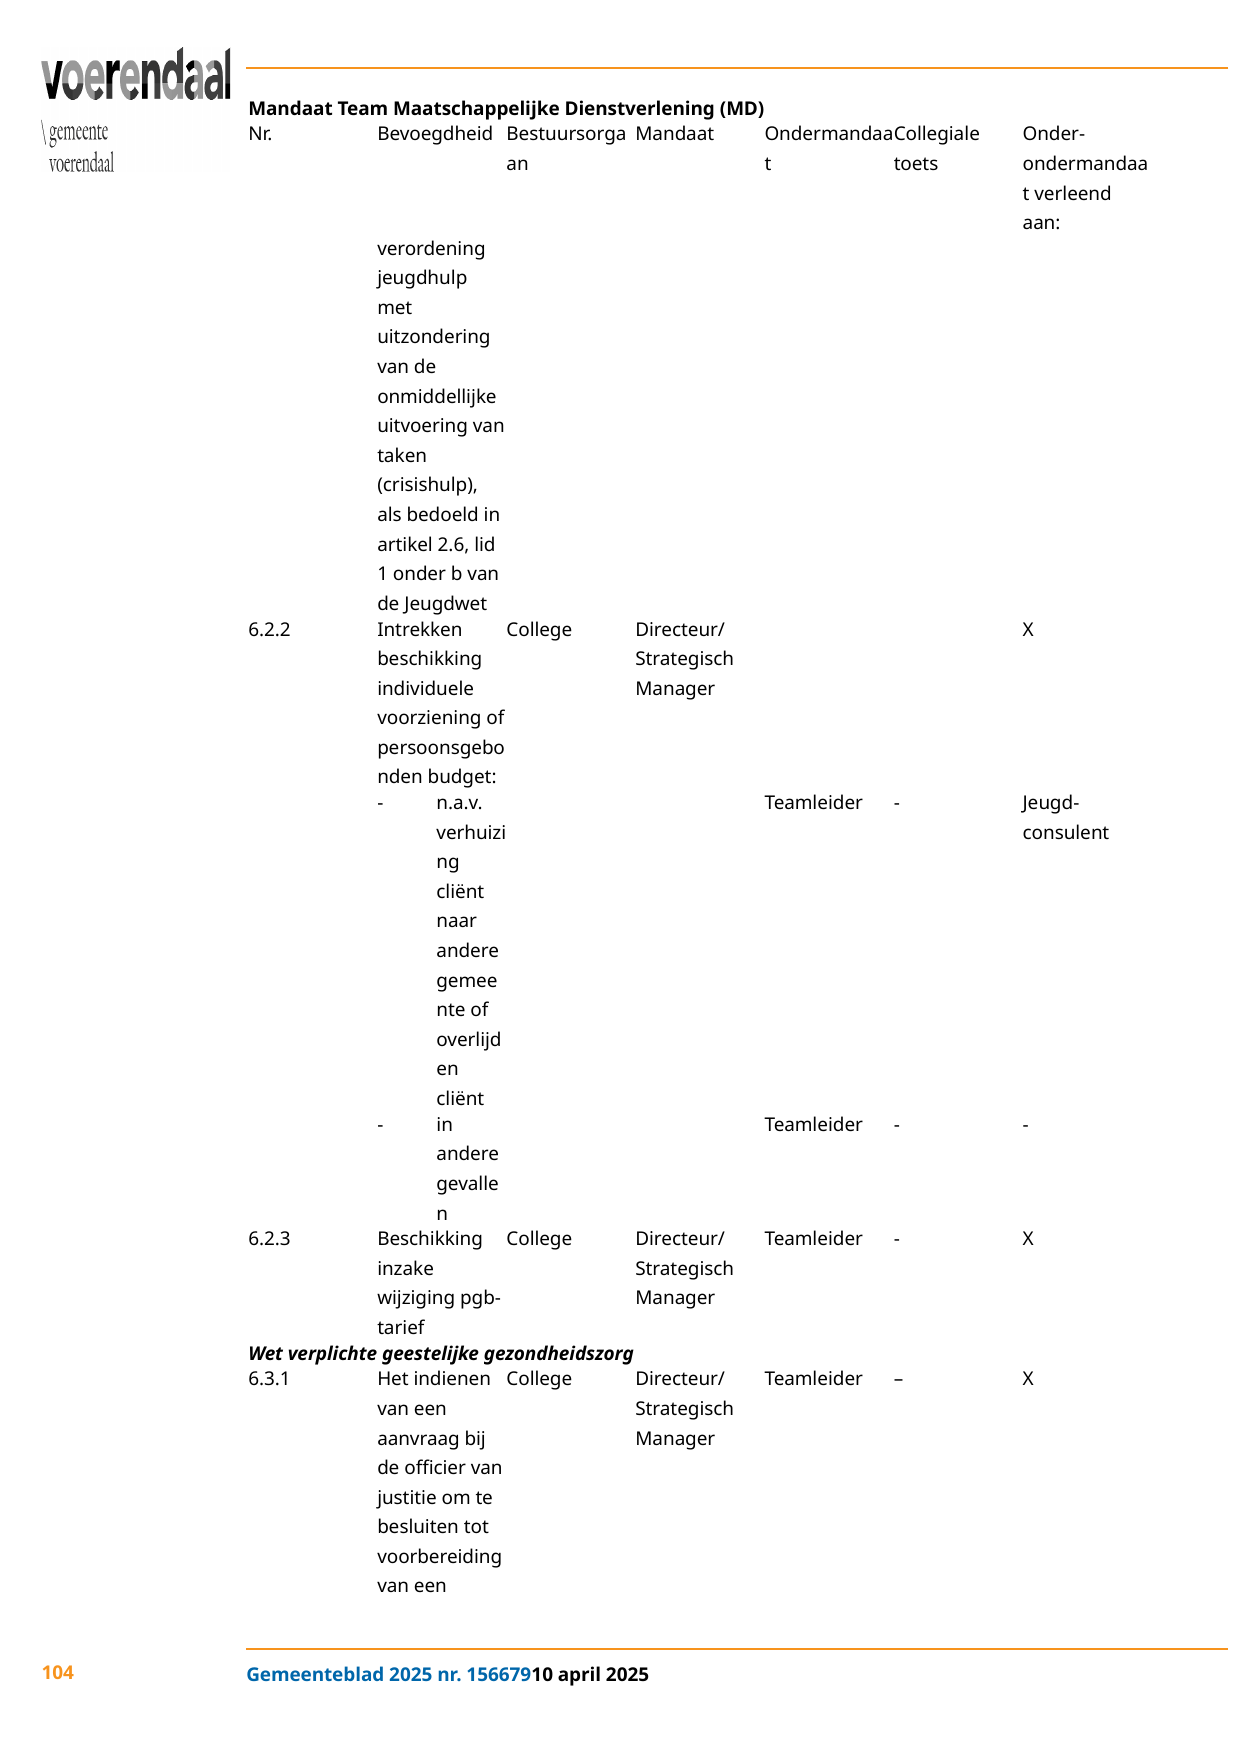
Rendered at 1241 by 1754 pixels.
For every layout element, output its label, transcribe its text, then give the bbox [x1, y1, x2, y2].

table_cell Bestuursorgaan [506, 121, 635, 235]
table_cell Collegiale toets [894, 121, 1022, 235]
table_cell Jeugd-consulent [1023, 789, 1152, 1111]
table_cell [764, 616, 893, 789]
table_cell Teamleider [764, 1225, 893, 1340]
table_cell verordening jeugdhulp met uitzondering van de onmiddellijke uitvoering van taken (crisishulp), als bedoeld in artikel 2.6, lid 1 onder b van de Jeugdwet [377, 235, 506, 616]
table_cell X [1023, 1366, 1152, 1598]
table_cell Nr. [248, 121, 377, 235]
table_cell [506, 789, 635, 1111]
table_cell n.a.v. verhuizing cliënt naar andere gemeente of overlijden cliënt [377, 789, 506, 1111]
table_cell - [894, 1111, 1022, 1225]
table_cell Het indienen van een aanvraag bij de officier van justitie om te besluiten tot voorbereiding van een [377, 1366, 506, 1598]
table_cell - [894, 1225, 1022, 1340]
table_cell - [894, 789, 1022, 1111]
table_cell College [506, 616, 635, 789]
table_cell X [1023, 1225, 1152, 1340]
table_cell Teamleider [764, 789, 893, 1111]
table_cell [506, 235, 635, 616]
table_cell Onder-ondermandaat verleend aan: [1023, 121, 1152, 235]
table_cell Mandaat [635, 121, 764, 235]
table_cell Bevoegdheid [377, 121, 506, 235]
table_cell [635, 1111, 764, 1225]
table_header Mandaat Team Maatschappelijke Dienstverlening (MD) [248, 95, 1152, 121]
table_cell Directeur/ Strategisch Manager [635, 1366, 764, 1598]
table_cell Directeur/ Strategisch Manager [635, 1225, 764, 1340]
table_cell Teamleider [764, 1366, 893, 1598]
table_cell 6.2.2 [248, 616, 377, 789]
table_cell [506, 1111, 635, 1225]
table_cell [248, 789, 377, 1111]
table_cell College [506, 1225, 635, 1340]
table_cell [248, 1111, 377, 1225]
table_cell – [894, 1366, 1022, 1598]
table_cell Beschikking inzake wijziging pgb-tarief [377, 1225, 506, 1340]
table_cell [635, 235, 764, 616]
table_cell [248, 235, 377, 616]
table_cell Wet verplichte geestelijke gezondheidszorg [248, 1340, 1152, 1366]
table_cell 6.2.3 [248, 1225, 377, 1340]
table_cell in andere gevallen [377, 1111, 506, 1225]
table_cell [894, 616, 1022, 789]
picture [41, 47, 231, 172]
table_cell Ondermandaat [764, 121, 893, 235]
table_cell [635, 789, 764, 1111]
table_cell [764, 235, 893, 616]
table_cell College [506, 1366, 635, 1598]
table_cell 6.3.1 [248, 1366, 377, 1598]
table_cell [1023, 235, 1152, 616]
table_cell - [1023, 1111, 1152, 1225]
table_cell [894, 235, 1022, 616]
table_cell X [1023, 616, 1152, 789]
table_cell Teamleider [764, 1111, 893, 1225]
table_cell Intrekken beschikking individuele voorziening of persoonsgebonden budget: [377, 616, 506, 789]
table_cell Directeur/ Strategisch Manager [635, 616, 764, 789]
